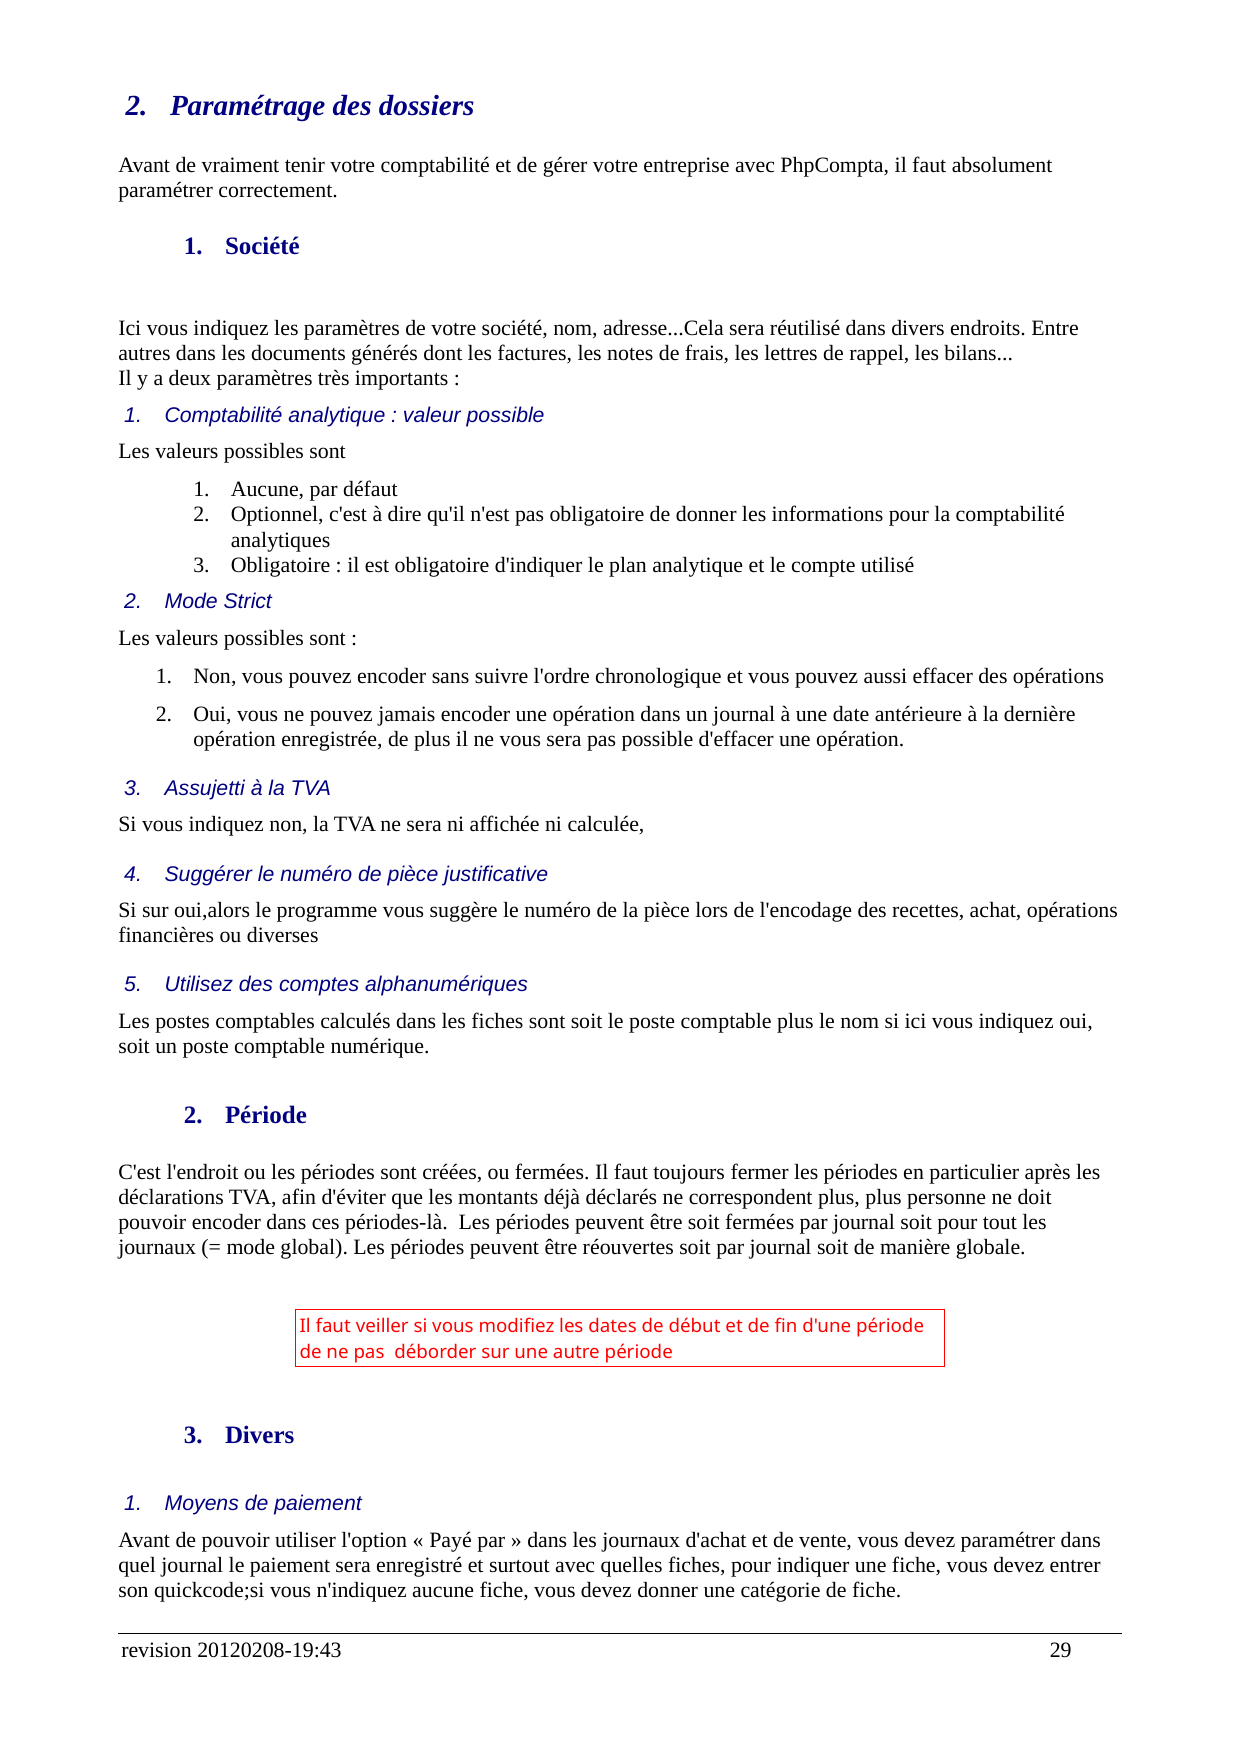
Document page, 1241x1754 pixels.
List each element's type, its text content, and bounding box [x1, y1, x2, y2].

subtitle Comptabilité analytique : valeur possible [118, 402, 1122, 427]
subtitle Suggérer le numéro de pièce justificative [118, 861, 1122, 885]
list Aucune, par défaut [193, 476, 1122, 501]
list Non, vous pouvez encoder sans suivre l'ordre chronologique et vous pouvez aussi effacer des opérations [156, 663, 1122, 688]
subtitle Période [177, 1101, 1122, 1129]
text Si vous indiquez non, la TVA ne sera ni affichée ni calculée, [118, 811, 1122, 837]
text Avant de pouvoir utiliser l'option « Payé par » dans les journaux d'achat et de vente, vous devez paramétrer dans quel journal le paiement sera enregistré et surtout avec quelles fiches, pour indiquer une fiche, vous devez entrer son quickcode;si vous n'indiquez aucune fiche, vous devez donner une catégorie de fiche. [118, 1527, 1122, 1602]
list Oui, vous ne pouvez jamais encoder une opération dans un journal à une date antérieure à la dernière opération enregistrée, de plus il ne vous sera pas possible d'effacer une opération. [156, 701, 1122, 751]
subtitle Paramétrage des dossiers [118, 88, 1122, 122]
text Les valeurs possibles sont [118, 438, 1122, 464]
text Ici vous indiquez les paramètres de votre société, nom, adresse...Cela sera réutilisé dans divers endroits. Entre autres dans les documents générés dont les factures, les notes de frais, les lettres de rappel, les bilans... [118, 315, 1122, 365]
subtitle Société [177, 231, 1122, 260]
text Il y a deux paramètres très importants : [118, 365, 1122, 391]
text Les valeurs possibles sont : [118, 625, 1122, 650]
text Les postes comptables calculés dans les fiches sont soit le poste comptable plus le nom si ici vous indiquez oui, soit un poste comptable numérique. [118, 1008, 1122, 1058]
list Obligatoire : il est obligatoire d'indiquer le plan analytique et le compte utilisé [193, 552, 1122, 577]
list Optionnel, c'est à dire qu'il n'est pas obligatoire de donner les informations pour la comptabilité analytiques [193, 501, 1122, 552]
subtitle Mode Strict [118, 589, 1122, 613]
text C'est l'endroit ou les périodes sont créées, ou fermées. Il faut toujours fermer les périodes en particulier après les déclarations TVA, afin d'éviter que les montants déjà déclarés ne correspondent plus, plus personne ne doit pouvoir encoder dans ces périodes-là. Les périodes peuvent être soit fermées par journal soit pour tout les journaux (= mode global). Les périodes peuvent être réouvertes soit par journal soit de manière globale. [118, 1159, 1122, 1259]
text Avant de vraiment tenir votre comptabilité et de gérer votre entreprise avec PhpCompta, il faut absolument paramétrer correctement. [118, 152, 1122, 202]
subtitle Divers [177, 1421, 1122, 1449]
subtitle Moyens de paiement [118, 1491, 1122, 1515]
subtitle Utilisez des comptes alphanumériques [118, 972, 1122, 996]
subtitle Assujetti à la TVA [118, 775, 1122, 800]
text Il faut veiller si vous modifiez les dates de début et de fin d'une période de ne pas déborder sur une autre période [296, 1310, 944, 1366]
text Si sur oui,alors le programme vous suggère le numéro de la pièce lors de l'encodage des recettes, achat, opérations financières ou diverses [118, 897, 1122, 948]
